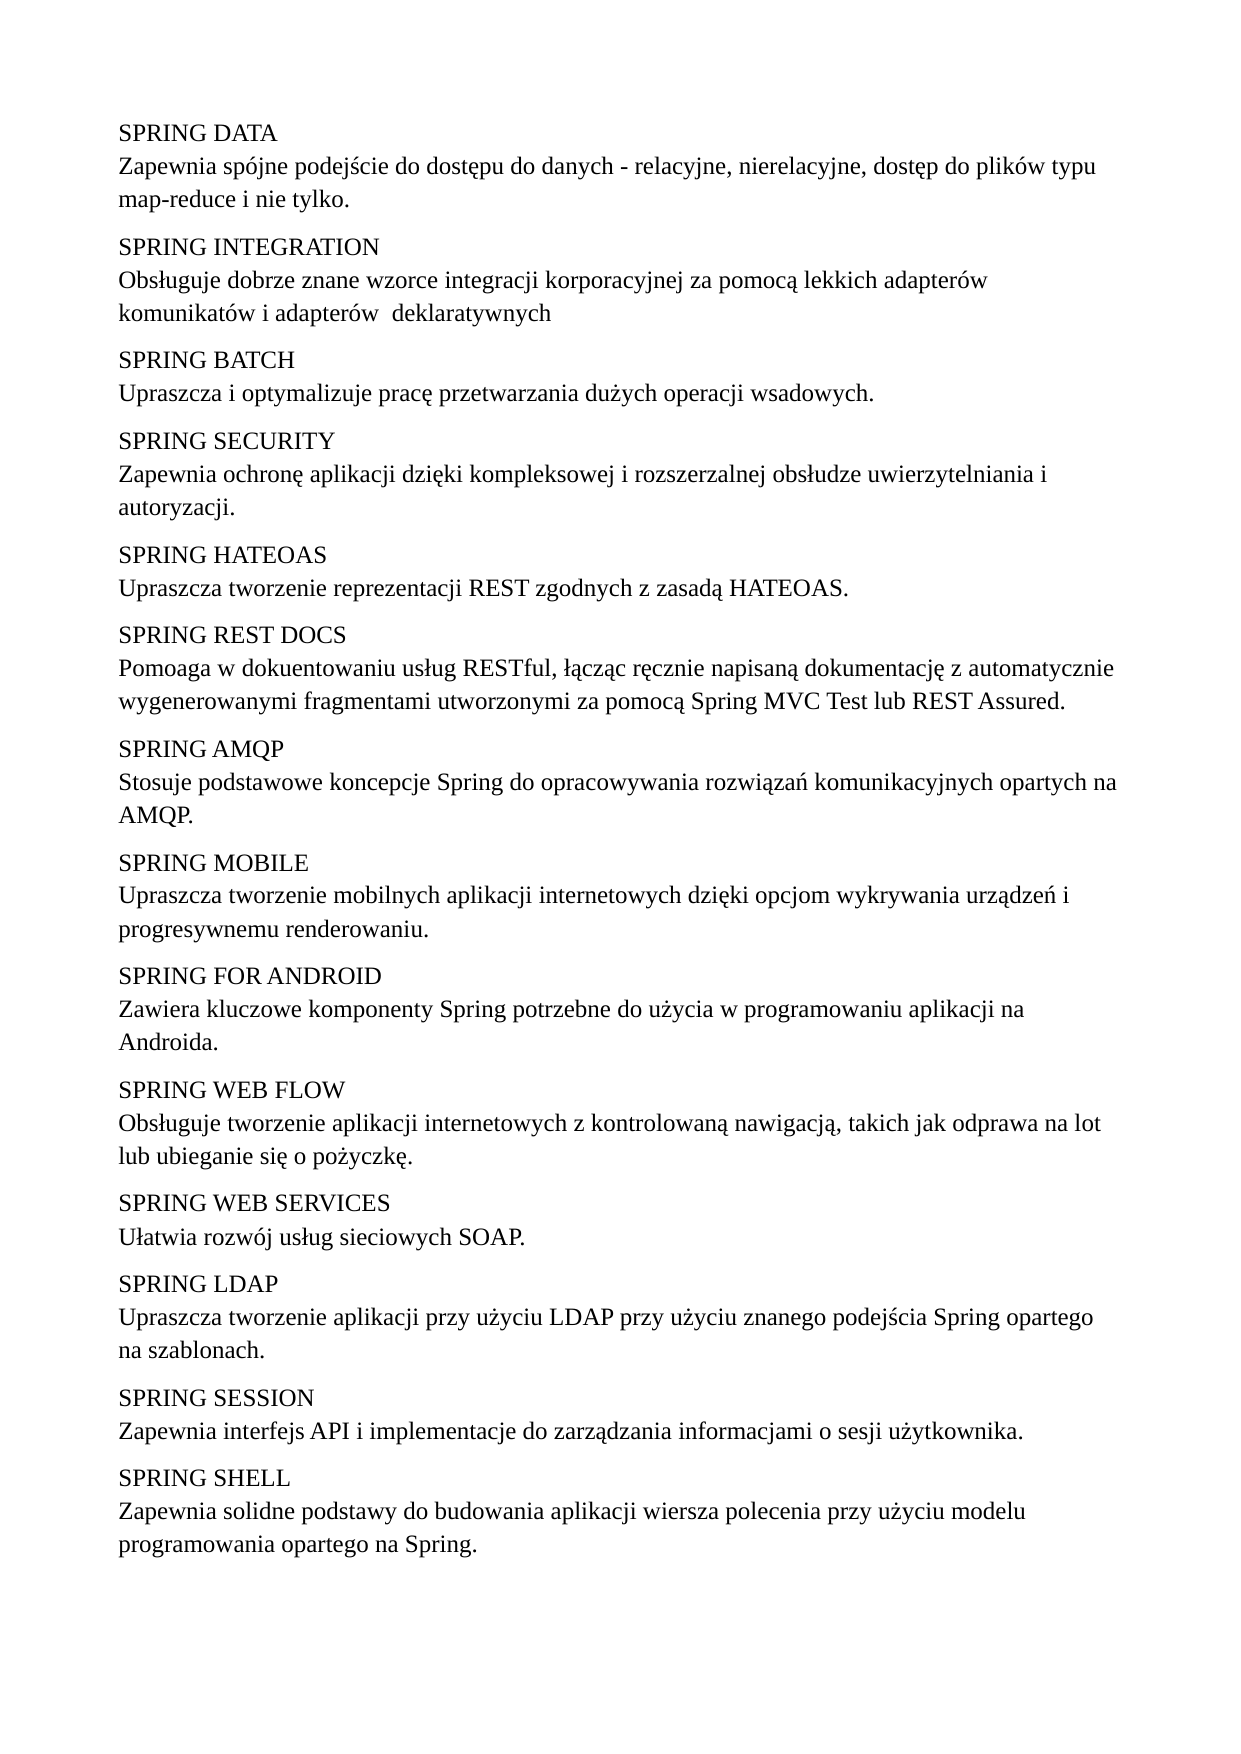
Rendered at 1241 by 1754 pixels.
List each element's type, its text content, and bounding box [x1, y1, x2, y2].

text SPRING LDAP Upraszcza tworzenie aplikacji przy użyciu LDAP przy użyciu znanego podejścia Spring opartego na szablonach. [118, 1269, 1122, 1364]
text SPRING MOBILE Upraszcza tworzenie mobilnych aplikacji internetowych dzięki opcjom wykrywania urządzeń i progresywnemu renderowaniu. [118, 848, 1122, 942]
text SPRING SHELL Zapewnia solidne podstawy do budowania aplikacji wiersza polecenia przy użyciu modelu programowania opartego na Spring. [118, 1463, 1122, 1558]
text SPRING WEB FLOW Obsługuje tworzenie aplikacji internetowych z kontrolowaną nawigacją, takich jak odprawa na lot lub ubieganie się o pożyczkę. [118, 1075, 1122, 1170]
text SPRING DATA Zapewnia spójne podejście do dostępu do danych - relacyjne, nierelacyjne, dostęp do plików typu map-reduce i nie tylko. [118, 118, 1122, 213]
text SPRING HATEOAS Upraszcza tworzenie reprezentacji REST zgodnych z zasadą HATEOAS. [118, 540, 1122, 601]
text SPRING REST DOCS Pomoaga w dokuentowaniu usług RESTful, łącząc ręcznie napisaną dokumentację z automatycznie wygenerowanymi fragmentami utworzonymi za pomocą Spring MVC Test lub REST Assured. [118, 620, 1122, 715]
text SPRING INTEGRATION Obsługuje dobrze znane wzorce integracji korporacyjnej za pomocą lekkich adapterów komunikatów i adapterów deklaratywnych [118, 232, 1122, 327]
text SPRING FOR ANDROID Zawiera kluczowe komponenty Spring potrzebne do użycia w programowaniu aplikacji na Androida. [118, 961, 1122, 1056]
text SPRING SECURITY Zapewnia ochronę aplikacji dzięki kompleksowej i rozszerzalnej obsłudze uwierzytelniania i autoryzacji. [118, 426, 1122, 521]
text SPRING AMQP Stosuje podstawowe koncepcje Spring do opracowywania rozwiązań komunikacyjnych opartych na AMQP. [118, 734, 1122, 829]
text SPRING WEB SERVICES Ułatwia rozwój usług sieciowych SOAP. [118, 1188, 1122, 1250]
text SPRING SESSION Zapewnia interfejs API i implementacje do zarządzania informacjami o sesji użytkownika. [118, 1383, 1122, 1444]
text SPRING BATCH Upraszcza i optymalizuje pracę przetwarzania dużych operacji wsadowych. [118, 345, 1122, 407]
